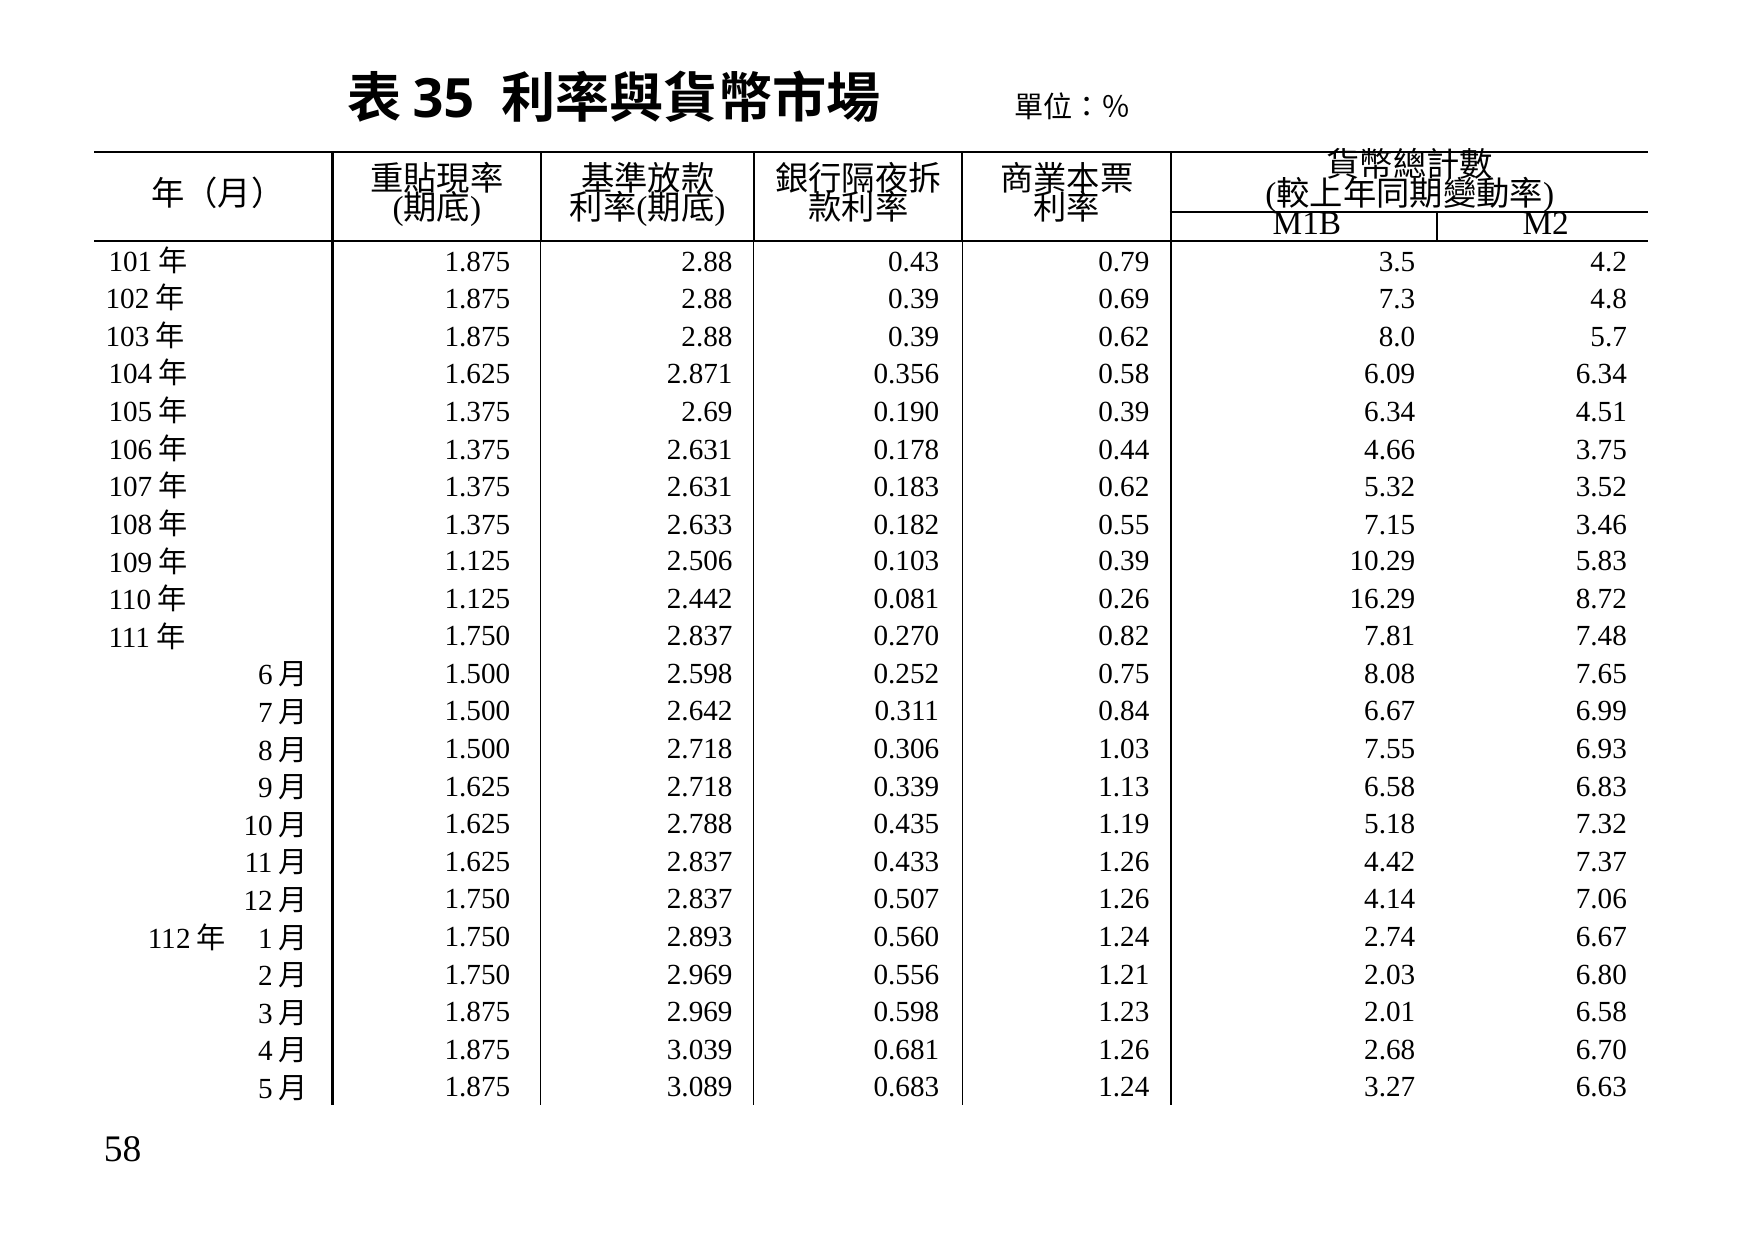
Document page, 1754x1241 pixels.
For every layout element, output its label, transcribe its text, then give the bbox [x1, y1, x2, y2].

table_cell 3月 [94, 992, 331, 1030]
table_cell 10月 [94, 804, 331, 842]
table_cell 2.631 [541, 428, 753, 466]
table_cell 4.14 [1172, 880, 1437, 917]
table_cell 6.34 [1172, 391, 1437, 428]
table_cell 1.750 [334, 616, 540, 654]
table_cell 5.83 [1437, 541, 1648, 579]
table_cell 5.32 [1172, 466, 1437, 503]
table_cell 103年 [94, 315, 331, 353]
table_cell 0.270 [754, 616, 962, 654]
table_cell 7.15 [1172, 504, 1437, 541]
table_cell 2.442 [541, 579, 753, 616]
table_cell M2 [1438, 213, 1648, 240]
table_cell 1.26 [963, 880, 1170, 917]
table_cell 4月 [94, 1030, 331, 1067]
table_cell 4.8 [1437, 278, 1648, 315]
table_cell 4.2 [1437, 242, 1648, 278]
table_cell 0.39 [963, 541, 1170, 579]
table_cell 1.24 [963, 917, 1170, 955]
table_cell 1.625 [334, 842, 540, 879]
table_cell 2.88 [541, 242, 753, 278]
table_cell 109年 [94, 541, 331, 579]
table_cell 7.37 [1437, 842, 1648, 879]
table_cell 3.089 [541, 1068, 753, 1105]
table_cell 2.837 [541, 616, 753, 654]
table_cell 6.70 [1437, 1030, 1648, 1067]
table_cell 0.43 [754, 242, 962, 278]
table_cell 110年 [94, 579, 331, 616]
table_cell 105年 [94, 391, 331, 428]
table_cell 10.29 [1172, 541, 1437, 579]
table_cell 0.190 [754, 391, 962, 428]
table_cell 1.375 [334, 428, 540, 466]
table_cell 1.875 [334, 1030, 540, 1067]
table_cell 1.125 [334, 541, 540, 579]
table_cell 1.750 [334, 917, 540, 955]
table_cell 0.103 [754, 541, 962, 579]
table_cell 0.44 [963, 428, 1170, 466]
table_cell 2.506 [541, 541, 753, 579]
table_cell 2.837 [541, 880, 753, 917]
table_cell 2.74 [1172, 917, 1437, 955]
table_cell 3.46 [1437, 504, 1648, 541]
table_cell 1.750 [334, 880, 540, 917]
table_header 年（月） [94, 153, 331, 240]
table_cell 2.837 [541, 842, 753, 879]
table_cell 1.24 [963, 1068, 1170, 1105]
table_cell 16.29 [1172, 579, 1437, 616]
table_cell 5.7 [1437, 315, 1648, 353]
table_cell 2月 [94, 955, 331, 992]
table_cell 1.375 [334, 391, 540, 428]
table_header 重貼現率 (期底) [334, 153, 540, 240]
table_cell 0.82 [963, 616, 1170, 654]
table_cell 2.969 [541, 992, 753, 1030]
table_cell 2.01 [1172, 992, 1437, 1030]
table_cell 0.26 [963, 579, 1170, 616]
table_cell 0.62 [963, 466, 1170, 503]
table_cell 0.62 [963, 315, 1170, 353]
table_cell 1.875 [334, 1068, 540, 1105]
table_cell 1.875 [334, 992, 540, 1030]
table_cell 1.03 [963, 729, 1170, 767]
table_cell 2.03 [1172, 955, 1437, 992]
table_cell 112年 1月 [94, 917, 331, 955]
table_cell 11月 [94, 842, 331, 879]
table_cell 5.18 [1172, 804, 1437, 842]
table_cell 2.718 [541, 729, 753, 767]
table_cell 0.183 [754, 466, 962, 503]
table_cell 3.75 [1437, 428, 1648, 466]
table_cell 0.435 [754, 804, 962, 842]
table_cell 6.58 [1172, 767, 1437, 804]
table_cell 106年 [94, 428, 331, 466]
table_cell 7.48 [1437, 616, 1648, 654]
table_cell 1.875 [334, 315, 540, 353]
table_cell 1.26 [963, 842, 1170, 879]
table_cell 0.339 [754, 767, 962, 804]
table_cell 2.718 [541, 767, 753, 804]
table_cell 2.69 [541, 391, 753, 428]
table_cell 0.39 [963, 391, 1170, 428]
table_cell 0.79 [963, 242, 1170, 278]
table_cell 0.306 [754, 729, 962, 767]
table_cell 2.969 [541, 955, 753, 992]
table_cell 6.34 [1437, 353, 1648, 391]
table_cell 2.598 [541, 654, 753, 691]
table_cell 7.3 [1172, 278, 1437, 315]
table_cell 1.23 [963, 992, 1170, 1030]
table_cell 2.893 [541, 917, 753, 955]
table_cell 0.252 [754, 654, 962, 691]
table_cell 0.58 [963, 353, 1170, 391]
table_header 銀行隔夜拆款利率 [755, 153, 961, 240]
table_cell 5月 [94, 1068, 331, 1105]
table_cell 1.875 [334, 278, 540, 315]
table_cell 8月 [94, 729, 331, 767]
table_cell 0.39 [754, 315, 962, 353]
table_cell 111年 [94, 616, 331, 654]
table_cell 9月 [94, 767, 331, 804]
table_cell 1.750 [334, 955, 540, 992]
table_cell 1.375 [334, 466, 540, 503]
table_cell 6.67 [1437, 917, 1648, 955]
table_cell 8.08 [1172, 654, 1437, 691]
table_cell 0.081 [754, 579, 962, 616]
table_cell 7.55 [1172, 729, 1437, 767]
table_cell 0.69 [963, 278, 1170, 315]
table_cell 0.39 [754, 278, 962, 315]
table_cell 1.26 [963, 1030, 1170, 1067]
table_header 商業本票 利率 [963, 153, 1170, 240]
table_cell 1.13 [963, 767, 1170, 804]
table_cell 7月 [94, 691, 331, 729]
table_cell 8.72 [1437, 579, 1648, 616]
table_cell 0.84 [963, 691, 1170, 729]
table_cell 2.88 [541, 315, 753, 353]
table_cell 7.06 [1437, 880, 1648, 917]
table_cell 0.433 [754, 842, 962, 879]
table_cell 6月 [94, 654, 331, 691]
table_cell 1.375 [334, 504, 540, 541]
table_header 基準放款 利率(期底) [542, 153, 753, 240]
table_cell 6.80 [1437, 955, 1648, 992]
table_cell 7.32 [1437, 804, 1648, 842]
table_cell 0.507 [754, 880, 962, 917]
table_cell 102年 [94, 278, 331, 315]
table_cell 2.871 [541, 353, 753, 391]
table_cell 0.75 [963, 654, 1170, 691]
table_cell 12月 [94, 880, 331, 917]
table_cell 0.182 [754, 504, 962, 541]
table_cell 1.500 [334, 691, 540, 729]
table_cell M1B [1172, 213, 1436, 240]
text 表35 利率與貨幣市場 單位：％ [103, 38, 1639, 151]
table_cell 3.27 [1172, 1068, 1437, 1105]
table_cell 1.625 [334, 804, 540, 842]
table_cell 4.42 [1172, 842, 1437, 879]
table_cell 6.83 [1437, 767, 1648, 804]
table_header 貨幣總計數 (較上年同期變動率) [1172, 153, 1648, 211]
table_cell 4.66 [1172, 428, 1437, 466]
table_cell 1.21 [963, 955, 1170, 992]
table_cell 2.88 [541, 278, 753, 315]
table_cell 1.500 [334, 729, 540, 767]
table_cell 4.51 [1437, 391, 1648, 428]
table_cell 6.99 [1437, 691, 1648, 729]
table_cell 6.93 [1437, 729, 1648, 767]
table_cell 0.55 [963, 504, 1170, 541]
table_cell 1.875 [334, 242, 540, 278]
table_cell 6.67 [1172, 691, 1437, 729]
table_cell 2.68 [1172, 1030, 1437, 1067]
table_cell 101年 [94, 242, 331, 278]
table_cell 3.52 [1437, 466, 1648, 503]
table_cell 1.625 [334, 767, 540, 804]
table_cell 0.178 [754, 428, 962, 466]
table_cell 7.65 [1437, 654, 1648, 691]
table_cell 0.556 [754, 955, 962, 992]
table_cell 1.125 [334, 579, 540, 616]
table_cell 2.788 [541, 804, 753, 842]
table_cell 6.58 [1437, 992, 1648, 1030]
table_cell 104年 [94, 353, 331, 391]
table_cell 108年 [94, 504, 331, 541]
table_cell 1.19 [963, 804, 1170, 842]
table_cell 8.0 [1172, 315, 1437, 353]
table_cell 107年 [94, 466, 331, 503]
table_cell 0.683 [754, 1068, 962, 1105]
table_cell 0.311 [754, 691, 962, 729]
table_cell 7.81 [1172, 616, 1437, 654]
table_cell 6.09 [1172, 353, 1437, 391]
table_cell 3.5 [1172, 242, 1437, 278]
table_cell 0.681 [754, 1030, 962, 1067]
table_cell 0.356 [754, 353, 962, 391]
table_cell 3.039 [541, 1030, 753, 1067]
table_cell 2.642 [541, 691, 753, 729]
table_cell 0.560 [754, 917, 962, 955]
table_cell 6.63 [1437, 1068, 1648, 1105]
table_cell 0.598 [754, 992, 962, 1030]
table_cell 2.631 [541, 466, 753, 503]
table_cell 1.500 [334, 654, 540, 691]
table_cell 2.633 [541, 504, 753, 541]
table_cell 1.625 [334, 353, 540, 391]
